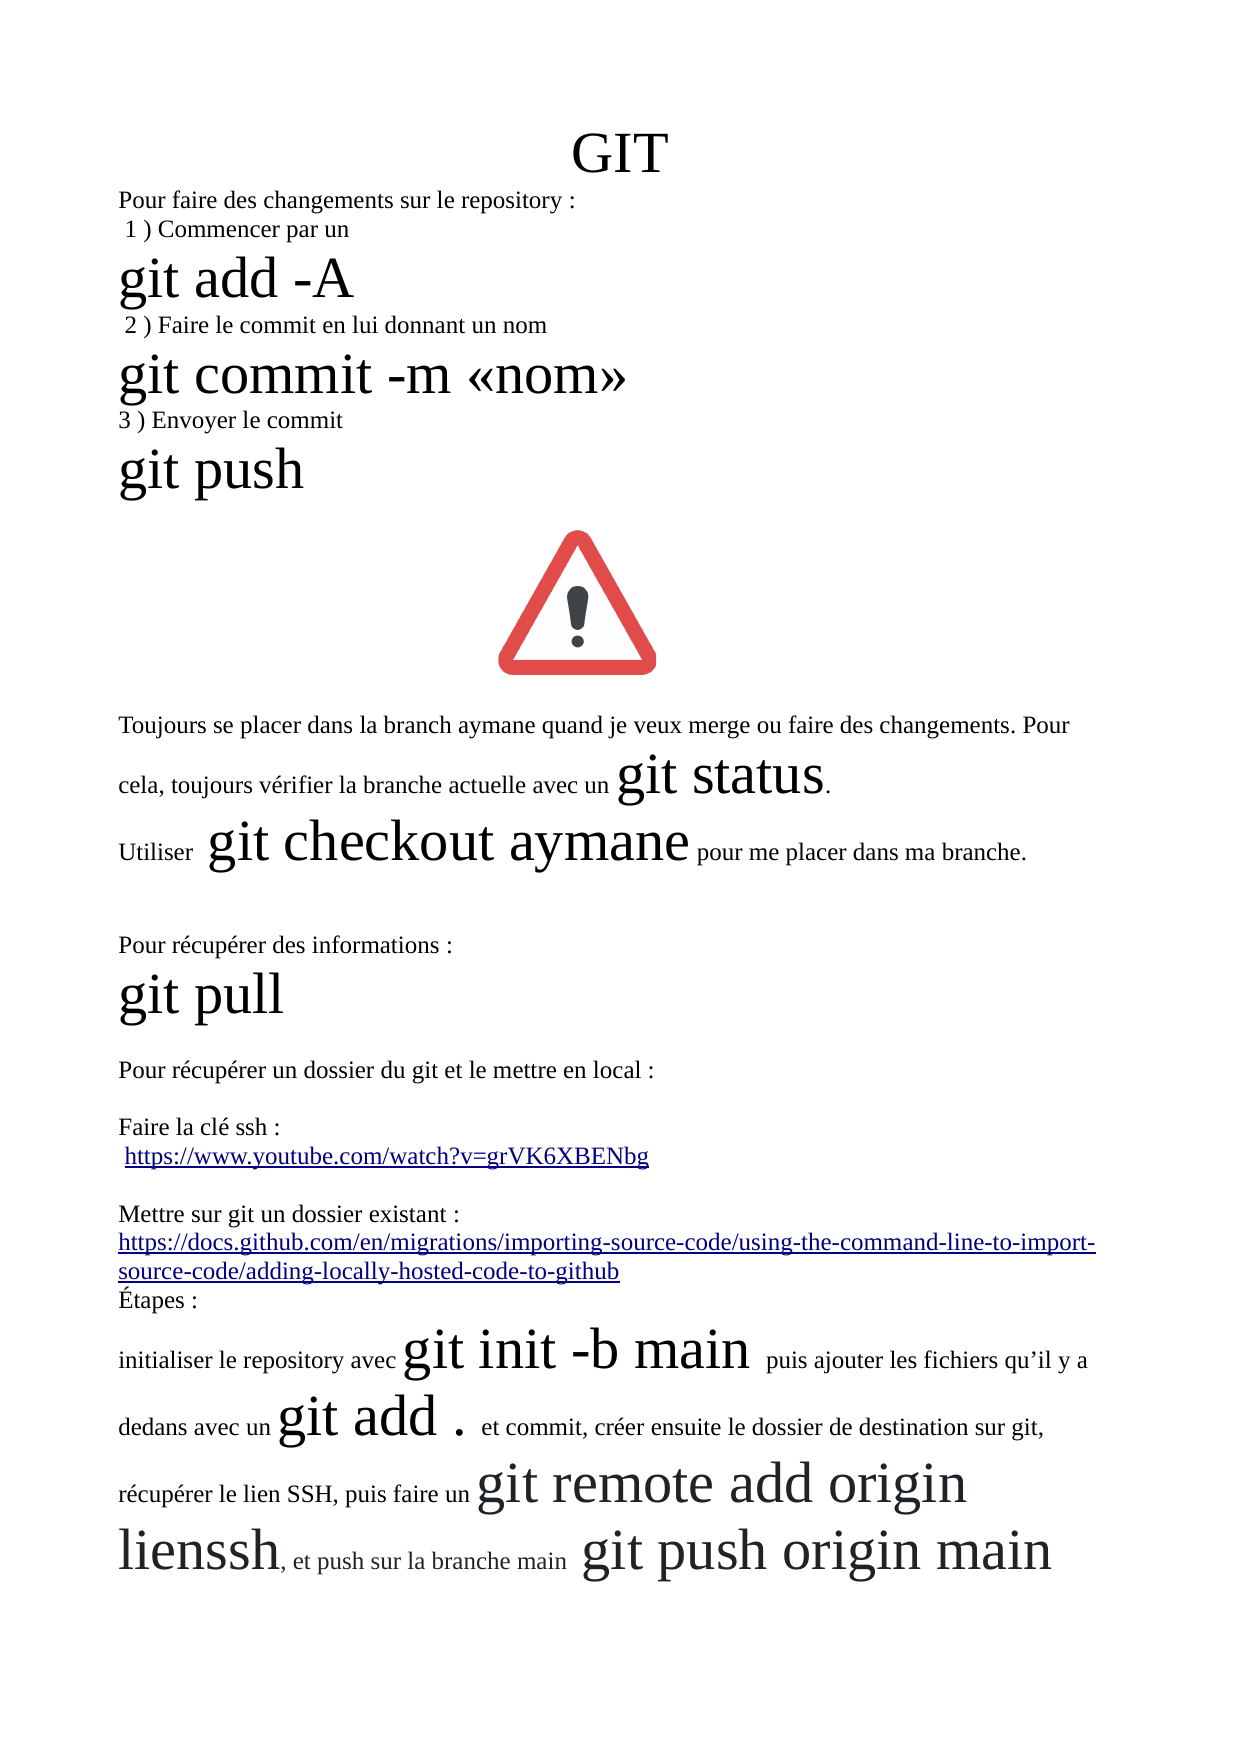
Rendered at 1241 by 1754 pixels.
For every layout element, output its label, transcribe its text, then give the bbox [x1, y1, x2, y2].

text initialiser le repository avec git init -b main puis ajouter les fichiers qu’il y a dedans avec un git add . et commit, créer ensuite le dossier de destination sur git, récupérer le lien SSH, puis faire un git remote add origin lienssh, et push sur la branche main git push origin main [118, 1314, 1122, 1582]
text 2 ) Faire le commit en lui donnant un nom [118, 310, 1122, 338]
text GIT [118, 118, 1122, 185]
text git push [118, 434, 1122, 501]
text Pour récupérer un dossier du git et le mettre en local : [118, 1055, 1122, 1084]
text Pour récupérer des informations : [118, 930, 1122, 959]
text https://www.youtube.com/watch?v=grVK6XBENbg [118, 1141, 1122, 1170]
text git add -A [118, 243, 1122, 310]
text Toujours se placer dans la branch aymane quand je veux merge ou faire des changements. Pour cela, toujours vérifier la branche actuelle avec un git status. [118, 710, 1122, 806]
text Pour faire des changements sur le repository : [118, 185, 1122, 214]
text 3 ) Envoyer le commit [118, 406, 1122, 434]
text git commit -m «nom» [118, 338, 1122, 406]
text Mettre sur git un dossier existant : https://docs.github.com/en/migrations/importing-source-code/using-the-command-line-to-import-source-code/adding-locally-hosted-code-to-github [118, 1199, 1122, 1285]
text git pull [118, 959, 1122, 1026]
text Faire la clé ssh : [118, 1112, 1122, 1141]
picture [498, 523, 657, 682]
text Étapes : [118, 1285, 1122, 1314]
text 1 ) Commencer par un [118, 214, 1122, 243]
text Utiliser git checkout aymane pour me placer dans ma branche. [118, 806, 1122, 873]
